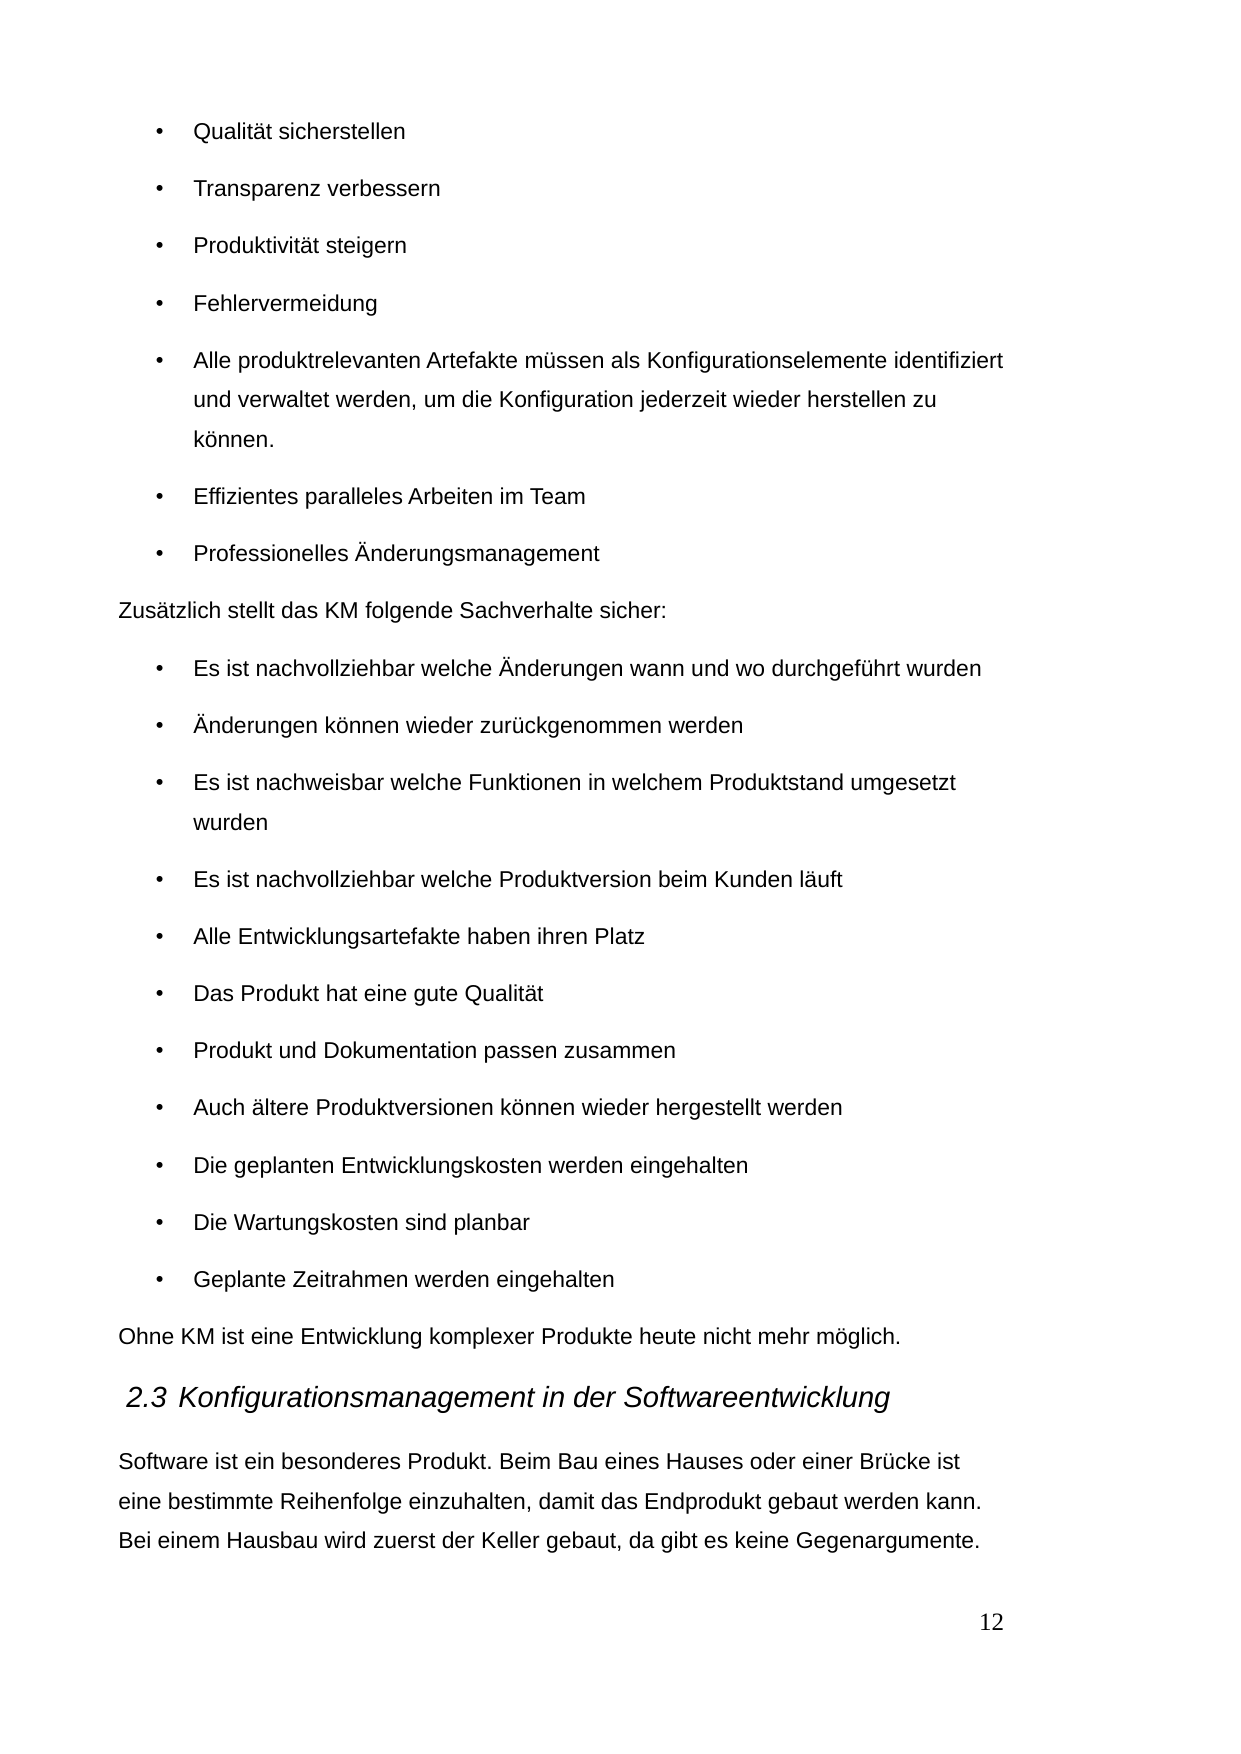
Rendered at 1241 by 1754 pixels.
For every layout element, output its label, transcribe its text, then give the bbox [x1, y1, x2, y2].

list Die geplanten Entwicklungskosten werden eingehalten [156, 1152, 1004, 1178]
list Alle Entwicklungsartefakte haben ihren Platz [156, 923, 1004, 949]
list Qualität sicherstellen [156, 118, 1004, 144]
list Es ist nachvollziehbar welche Produktversion beim Kunden läuft [156, 866, 1004, 892]
list Transparenz verbessern [156, 175, 1004, 202]
list Produktivität steigern [156, 232, 1004, 259]
text Ohne KM ist eine Entwicklung komplexer Produkte heute nicht mehr möglich. [118, 1323, 1004, 1349]
list Produkt und Dokumentation passen zusammen [156, 1037, 1004, 1063]
list Änderungen können wieder zurückgenommen werden [156, 712, 1004, 738]
list Fehlervermeidung [156, 290, 1004, 316]
list Professionelles Änderungsmanagement [156, 540, 1004, 567]
text Zusätzlich stellt das KM folgende Sachverhalte sicher: [118, 597, 1004, 624]
text Software ist ein besonderes Produkt. Beim Bau eines Hauses oder einer Brücke ist eine bestimmte Reihenfolge einzuhalten, damit das Endprodukt gebaut werden kann. Bei einem Hausbau wird zuerst der Keller gebaut, da gibt es keine Gegenargumente. [118, 1448, 1004, 1554]
list Auch ältere Produktversionen können wieder hergestellt werden [156, 1094, 1004, 1121]
list Geplante Zeitrahmen werden eingehalten [156, 1266, 1004, 1292]
list Es ist nachvollziehbar welche Änderungen wann und wo durchgeführt wurden [156, 654, 1004, 681]
list Das Produkt hat eine gute Qualität [156, 980, 1004, 1006]
list Effizientes paralleles Arbeiten im Team [156, 483, 1004, 509]
list Alle produktrelevanten Artefakte müssen als Konfigurationselemente identifiziert und verwaltet werden, um die Konfiguration jederzeit wieder herstellen zu können. [156, 347, 1004, 452]
subtitle Konfigurationsmanagement in der Softwareentwicklung [118, 1380, 1004, 1414]
list Die Wartungskosten sind planbar [156, 1209, 1004, 1235]
list Es ist nachweisbar welche Funktionen in welchem Produktstand umgesetzt wurden [156, 769, 1004, 835]
